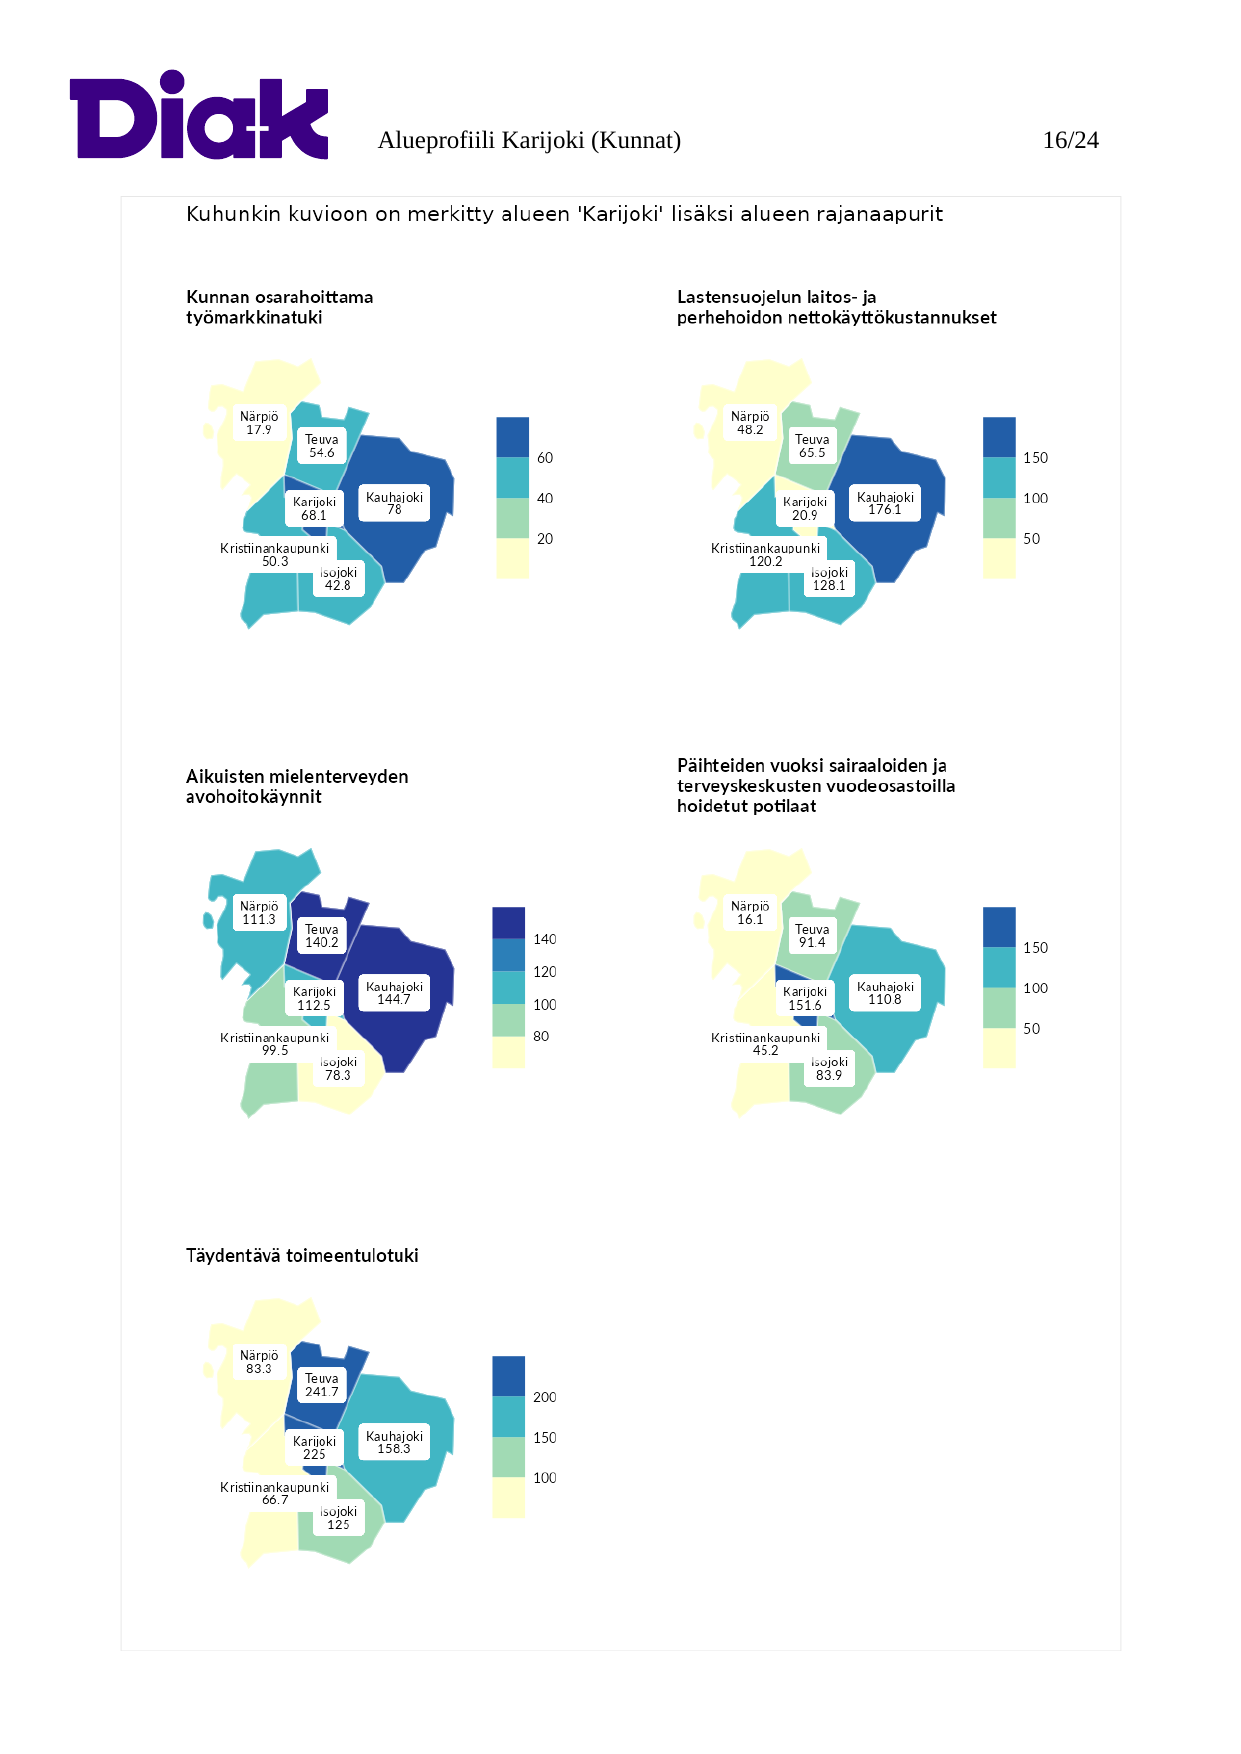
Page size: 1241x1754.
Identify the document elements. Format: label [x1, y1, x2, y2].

picture [61, 196, 1179, 1651]
